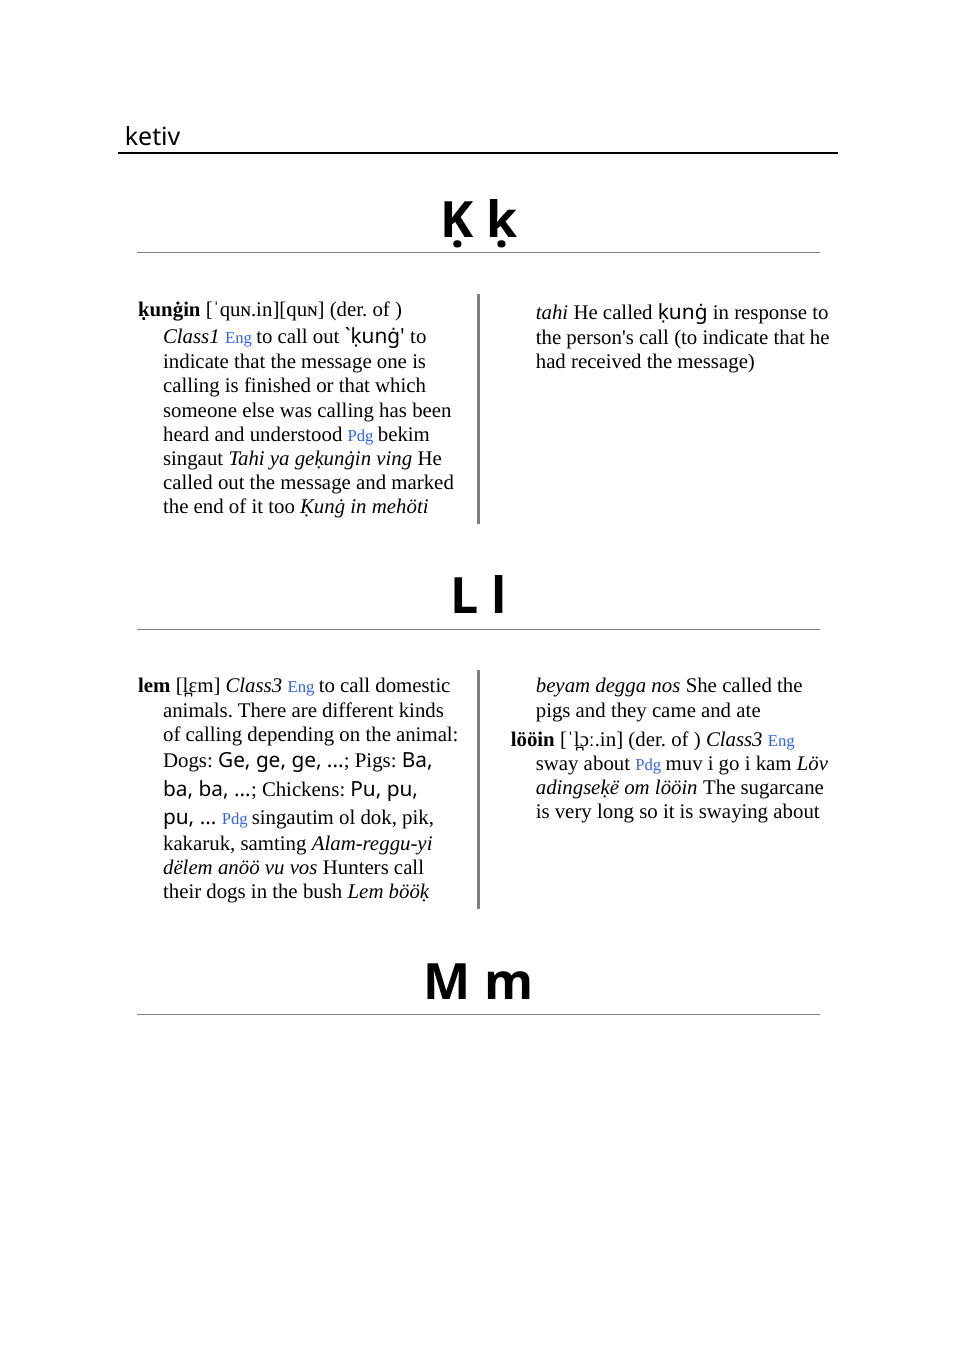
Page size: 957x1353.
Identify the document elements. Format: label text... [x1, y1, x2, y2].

text M m [137, 946, 820, 1014]
text beyam degga nos She called the pigs and they came and ate [492, 671, 837, 724]
text L l [137, 561, 820, 629]
text tahi He called ḳunġ in response to the person's call (to indicate that he had received the message) [492, 295, 837, 378]
text lem [l̪ɛm] Class3 Eng to call domestic animals. There are different kinds of calling depending on the animal: Dogs: Ge, ge, ge, ...; Pigs: Ba, ba, ba, ...; Chickens: Pu, pu, pu, ... Pdg singautim ol dok, pik, kakaruk, samting Alam-reggu-yi dëlem anöö vu vos Hunters call their dogs in the bush Lem bööḳ [119, 671, 465, 907]
text ḳunġin [ˈquɴ.in][quɴ] (der. of ) Class1 Eng to call out `ḳunġ' to indicate that the message one is calling is finished or that which someone else was calling has been heard and understood Pdg bekim singaut Tahi ya geḳunġin ving He called out the message and marked the end of it too Ḳunġ in mehöti [119, 295, 465, 522]
text Ḳ ḳ [137, 184, 820, 252]
text lööin [ˈl̪ɔː.in] (der. of ) Class3 Eng sway about Pdg muv i go i kam Löv adingseḳë om lööin The sugarcane is very long so it is swaying about [492, 724, 837, 827]
